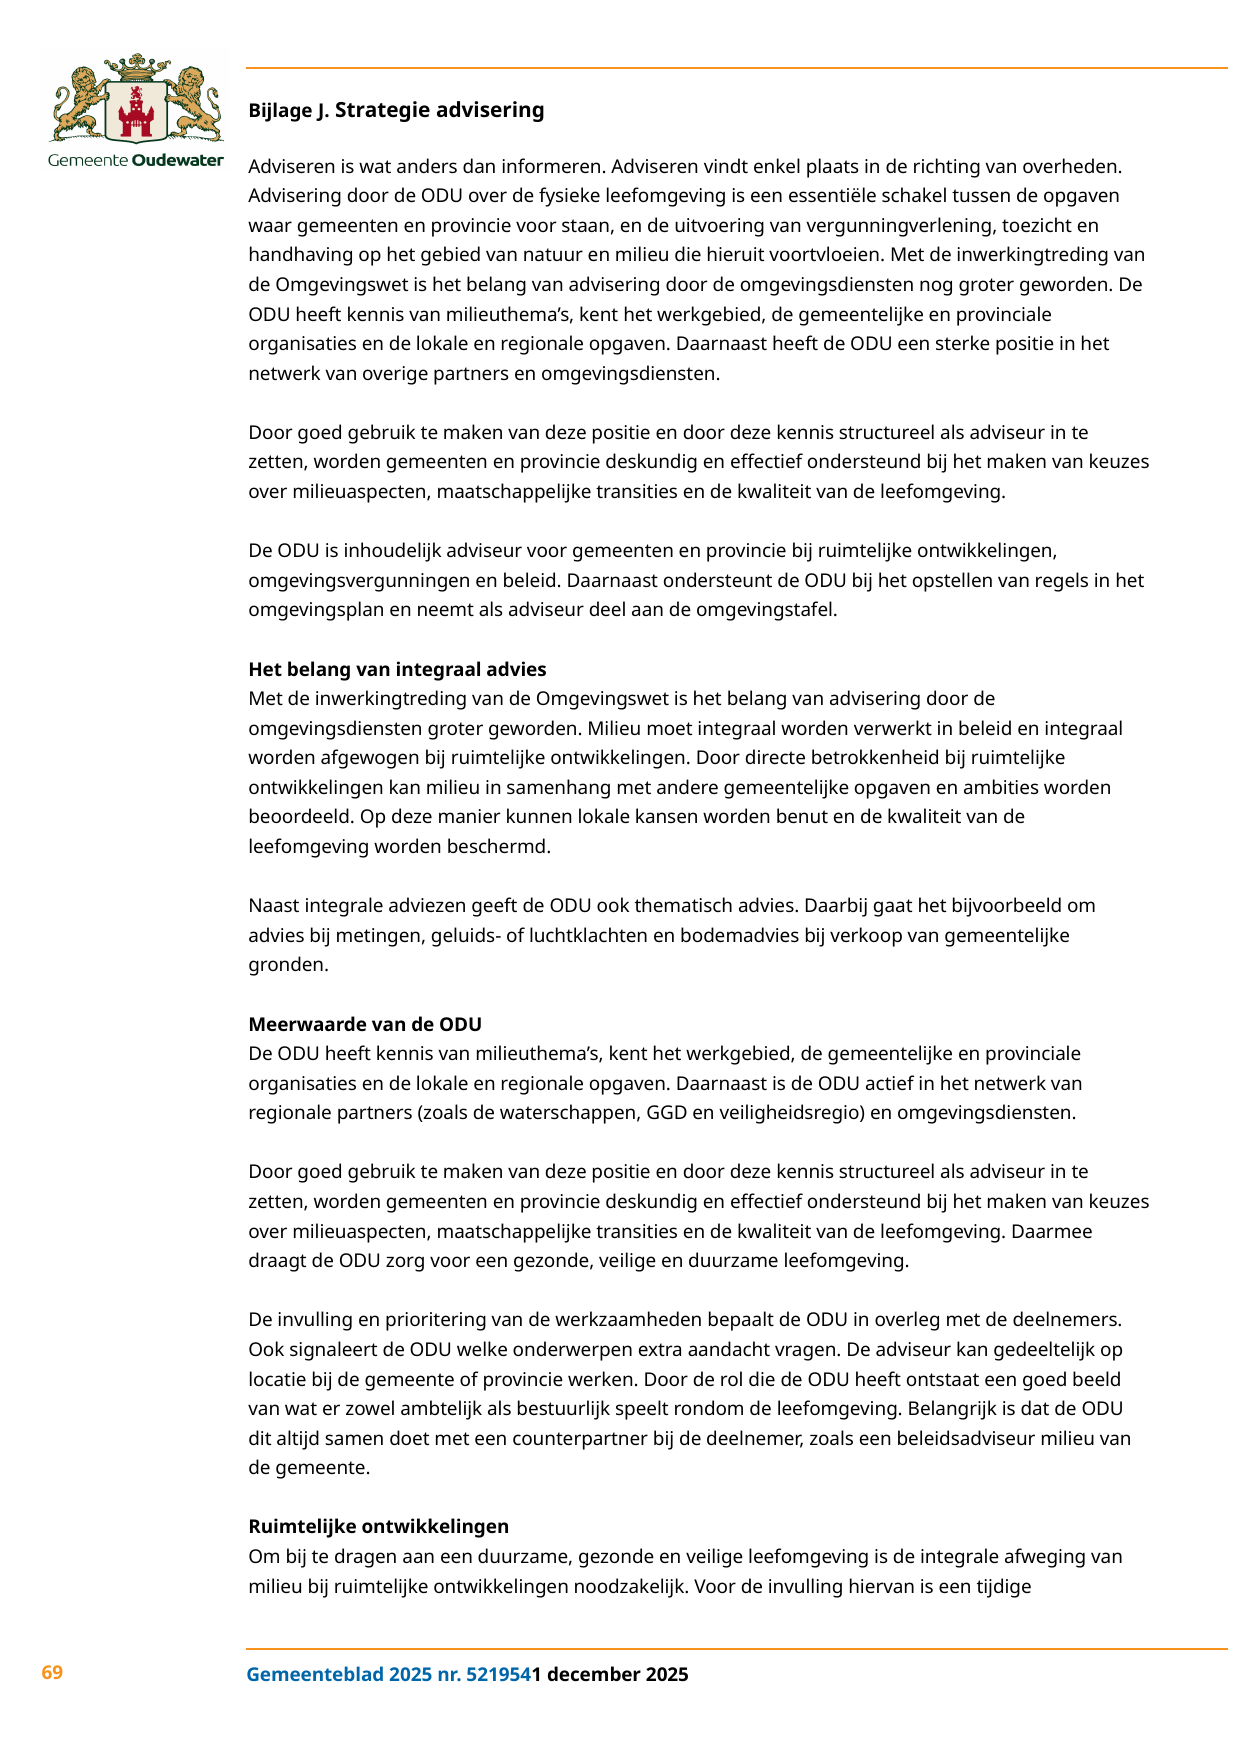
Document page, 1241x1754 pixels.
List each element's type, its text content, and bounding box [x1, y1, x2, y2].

text Meerwaarde van de ODU [248, 1011, 1152, 1037]
text Adviseren is wat anders dan informeren. Adviseren vindt enkel plaats in de richting van overheden. Advisering door de ODU over de fysieke leefomgeving is een essentiële schakel tussen de opgaven waar gemeenten en provincie voor staan, en de uitvoering van vergunningverlening, toezicht en handhaving op het gebied van natuur en milieu die hieruit voortvloeien. Met de inwerkingtreding van de Omgevingswet is het belang van advisering door de omgevingsdiensten nog groter geworden. De ODU heeft kennis van milieuthema’s, kent het werkgebied, de gemeentelijke en provinciale organisaties en de lokale en regionale opgaven. Daarnaast heeft de ODU een sterke positie in het netwerk van overige partners en omgevingsdiensten. [248, 153, 1152, 386]
text De invulling en prioritering van de werkzaamheden bepaalt de ODU in overleg met de deelnemers. Ook signaleert de ODU welke onderwerpen extra aandacht vragen. De adviseur kan gedeeltelijk op locatie bij de gemeente of provincie werken. Door de rol die de ODU heeft ontstaat een goed beeld van wat er zowel ambtelijk als bestuurlijk speelt rondom de leefomgeving. Belangrijk is dat de ODU dit altijd samen doet met een counterpartner bij de deelnemer, zoals een beleidsadviseur milieu van de gemeente. [248, 1307, 1152, 1480]
text Met de inwerkingtreding van de Omgevingswet is het belang van advisering door de omgevingsdiensten groter geworden. Milieu moet integraal worden verwerkt in beleid en integraal worden afgewogen bij ruimtelijke ontwikkelingen. Door directe betrokkenheid bij ruimtelijke ontwikkelingen kan milieu in samenhang met andere gemeentelijke opgaven en ambities worden beoordeeld. Op deze manier kunnen lokale kansen worden benut en de kwaliteit van de leefomgeving worden beschermd. [248, 685, 1152, 859]
text Door goed gebruik te maken van deze positie en door deze kennis structureel als adviseur in te zetten, worden gemeenten en provincie deskundig en effectief ondersteund bij het maken van keuzes over milieuaspecten, maatschappelijke transities en de kwaliteit van de leefomgeving. Daarmee draagt de ODU zorg voor een gezonde, veilige en duurzame leefomgeving. [248, 1159, 1152, 1273]
text Om bij te dragen aan een duurzame, gezonde en veilige leefomgeving is de integrale afweging van milieu bij ruimtelijke ontwikkelingen noodzakelijk. Voor de invulling hiervan is een tijdige [248, 1543, 1152, 1599]
text De ODU heeft kennis van milieuthema’s, kent het werkgebied, de gemeentelijke en provinciale organisaties en de lokale en regionale opgaven. Daarnaast is de ODU actief in het netwerk van regionale partners (zoals de waterschappen, GGD en veiligheidsregio) en omgevingsdiensten. [248, 1040, 1152, 1125]
text Bijlage J. Strategie advisering [248, 95, 1152, 123]
picture [41, 47, 231, 172]
text Naast integrale adviezen geeft de ODU ook thematisch advies. Daarbij gaat het bijvoorbeeld om advies bij metingen, geluids- of luchtklachten en bodemadvies bij verkoop van gemeentelijke gronden. [248, 892, 1152, 977]
text Ruimtelijke ontwikkelingen [248, 1514, 1152, 1539]
text Het belang van integraal advies [248, 656, 1152, 682]
text Door goed gebruik te maken van deze positie en door deze kennis structureel als adviseur in te zetten, worden gemeenten en provincie deskundig en effectief ondersteund bij het maken van keuzes over milieuaspecten, maatschappelijke transities en de kwaliteit van de leefomgeving. [248, 419, 1152, 504]
text De ODU is inhoudelijk adviseur voor gemeenten en provincie bij ruimtelijke ontwikkelingen, omgevingsvergunningen en beleid. Daarnaast ondersteunt de ODU bij het opstellen van regels in het omgevingsplan en neemt als adviseur deel aan de omgevingstafel. [248, 537, 1152, 622]
